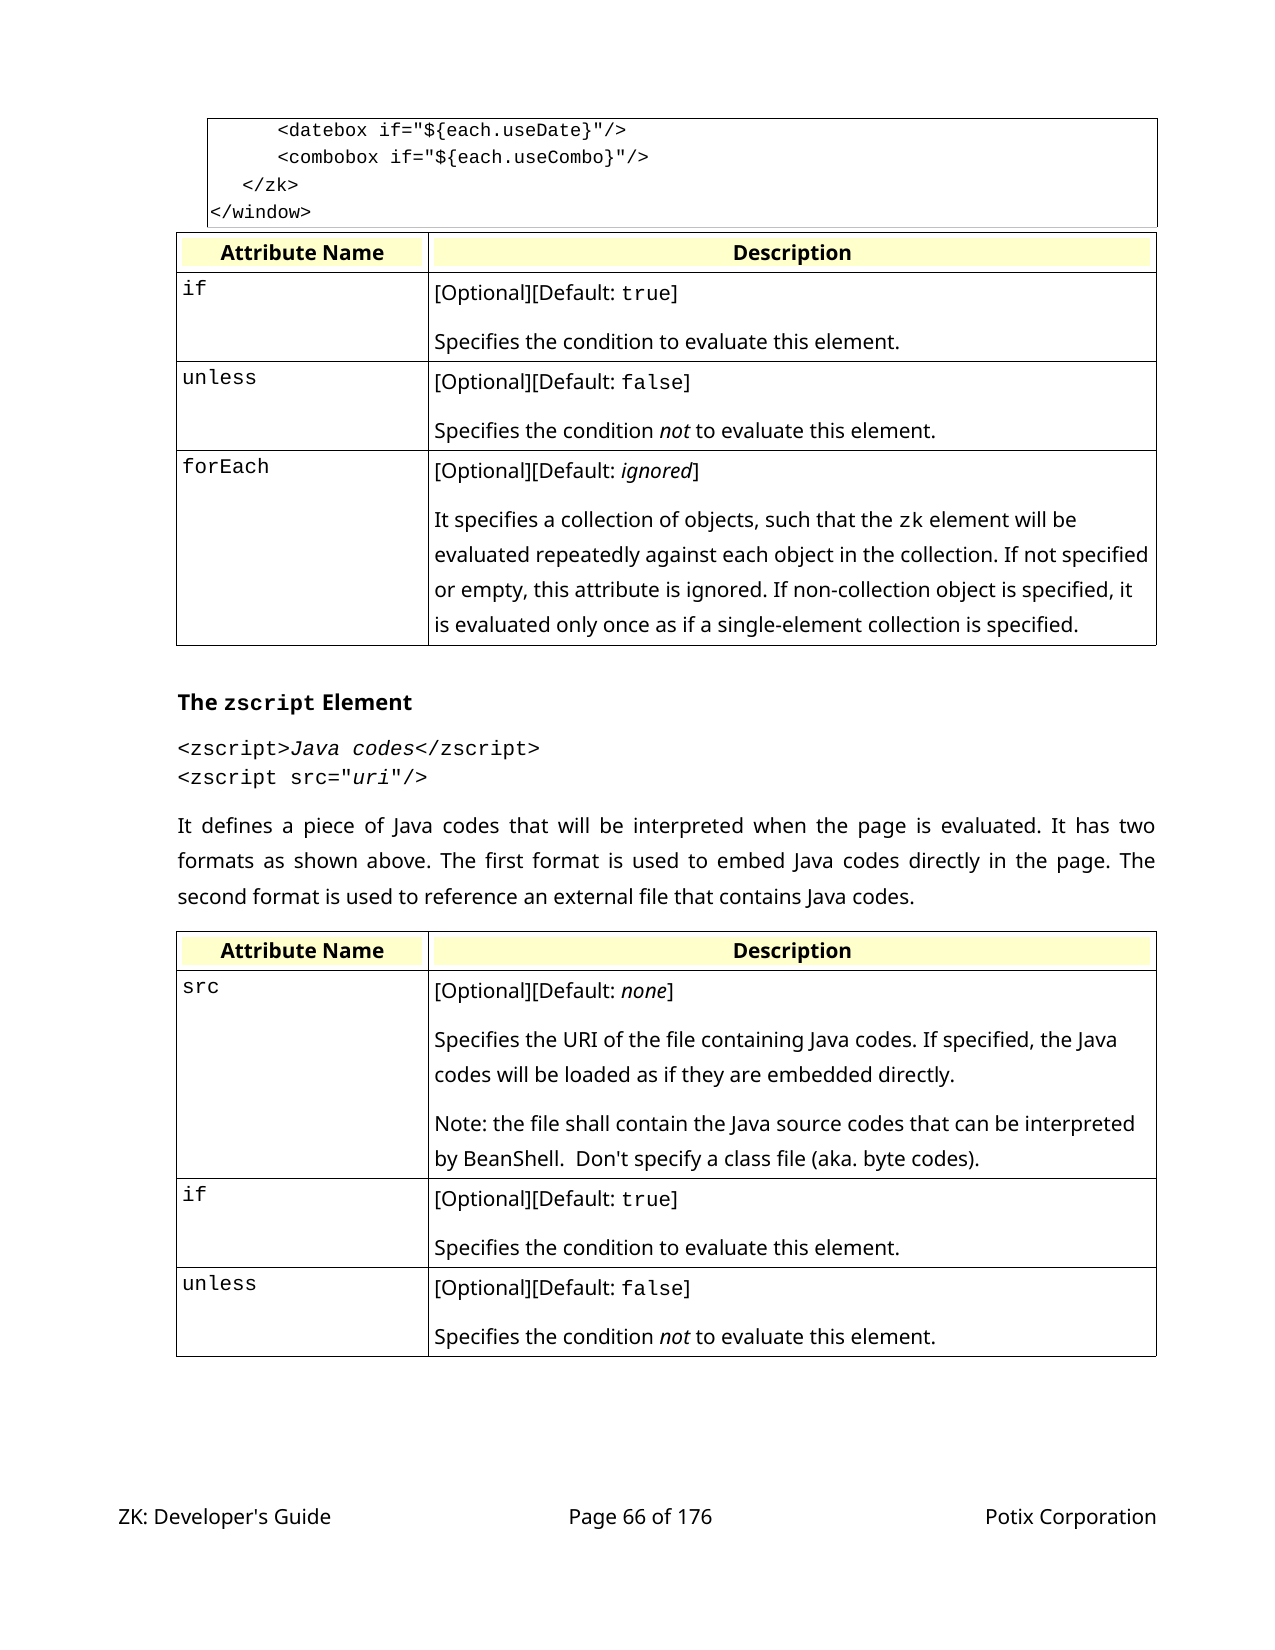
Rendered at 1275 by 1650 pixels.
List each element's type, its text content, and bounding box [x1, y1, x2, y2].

table_cell unless [177, 362, 428, 450]
table_cell src [177, 971, 428, 1178]
table_cell [Optional][Default: ignored] It specifies a collection of objects, such that the zk element will be evaluated repeatedly against each object in the collection. If not specified or empty, this attribute is ignored. If non-collection object is specified, it is evaluated only once as if a single-element collection is specified. [429, 451, 1156, 645]
text <zscript>Java codes</zscript> <zscript src="uri"/> [177, 738, 1157, 791]
text It defines a piece of Java codes that will be interpreted when the page is evaluated. It has two formats as shown above. The first format is used to embed Java codes directly in the page. The second format is used to reference an external file that contains Java codes. [177, 811, 1157, 910]
subtitle The zscript Element [177, 687, 1157, 717]
table_cell [Optional][Default: true] Specifies the condition to evaluate this element. [429, 273, 1156, 361]
table_cell [Optional][Default: false] Specifies the condition not to evaluate this element. [429, 362, 1156, 450]
table_cell [Optional][Default: false] Specifies the condition not to evaluate this element. [429, 1268, 1156, 1356]
table_cell [Optional][Default: true] Specifies the condition to evaluate this element. [429, 1179, 1156, 1267]
table_cell [Optional][Default: none] Specifies the URI of the file containing Java codes. If specified, the Java codes will be loaded as if they are embedded directly. Note: the file shall contain the Java source codes that can be interpreted by BeanShell. Don't specify a class file (aka. byte codes). [429, 971, 1156, 1178]
table_header Description [429, 233, 1156, 272]
text </zk> [208, 172, 1157, 197]
table_header Attribute Name [177, 233, 428, 272]
table_cell if [177, 1179, 428, 1267]
table_cell if [177, 273, 428, 361]
table_cell unless [177, 1268, 428, 1356]
table_header Description [429, 932, 1156, 970]
text <datebox if="${each.useDate}"/> [208, 119, 1157, 142]
table_header Attribute Name [177, 932, 428, 970]
table_cell forEach [177, 451, 428, 645]
text <combobox if="${each.useCombo}"/> [208, 145, 1157, 169]
text </window> [208, 200, 1157, 227]
